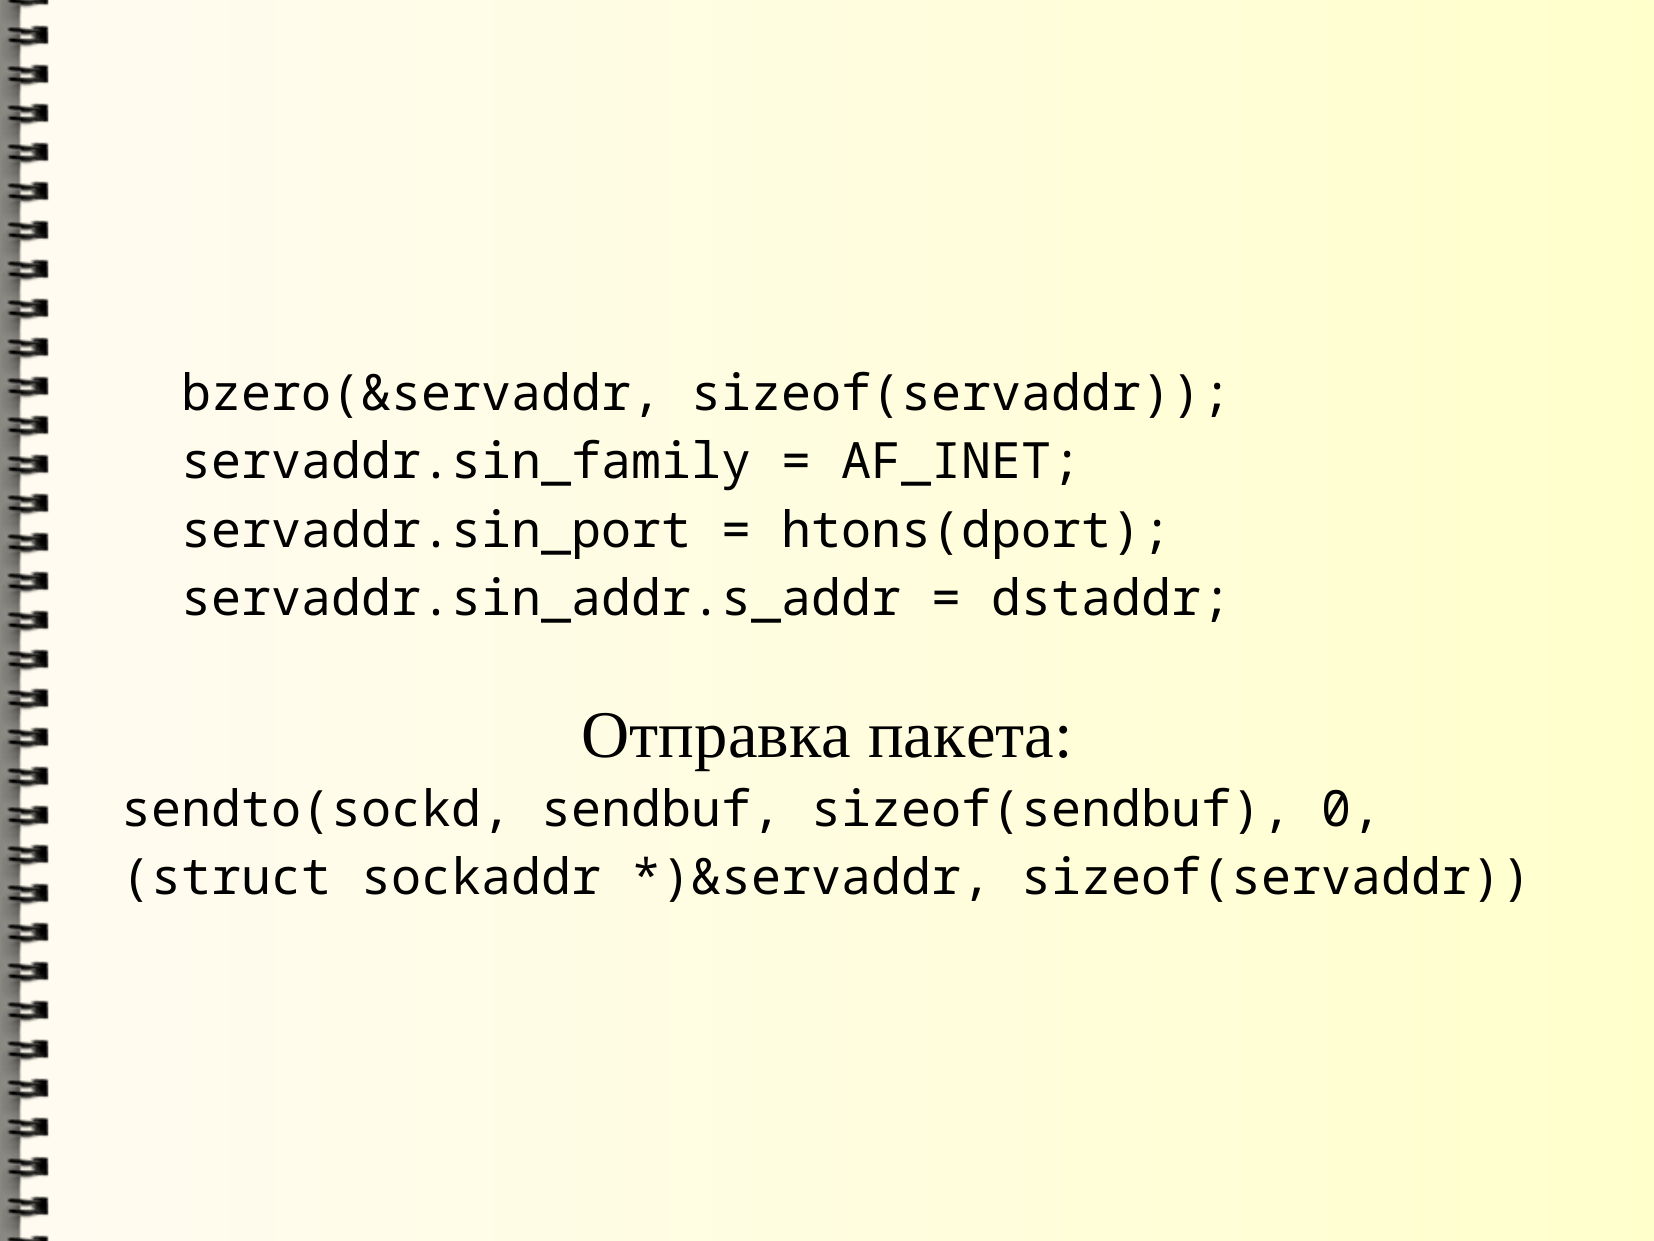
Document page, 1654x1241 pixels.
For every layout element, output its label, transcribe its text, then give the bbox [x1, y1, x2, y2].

subtitle bzero(&servaddr, sizeof(servaddr)); servaddr.sin_family = AF_INET; servaddr.sin_port = htons(dport); servaddr.sin_addr.s_addr = dstaddr; Отправка пакета: sendto(sockd, sendbuf, sizeof(sendbuf), 0, (struct sockaddr *)&servaddr, sizeof(servaddr)) [121, 110, 1534, 1156]
picture [0, 0, 1654, 1241]
